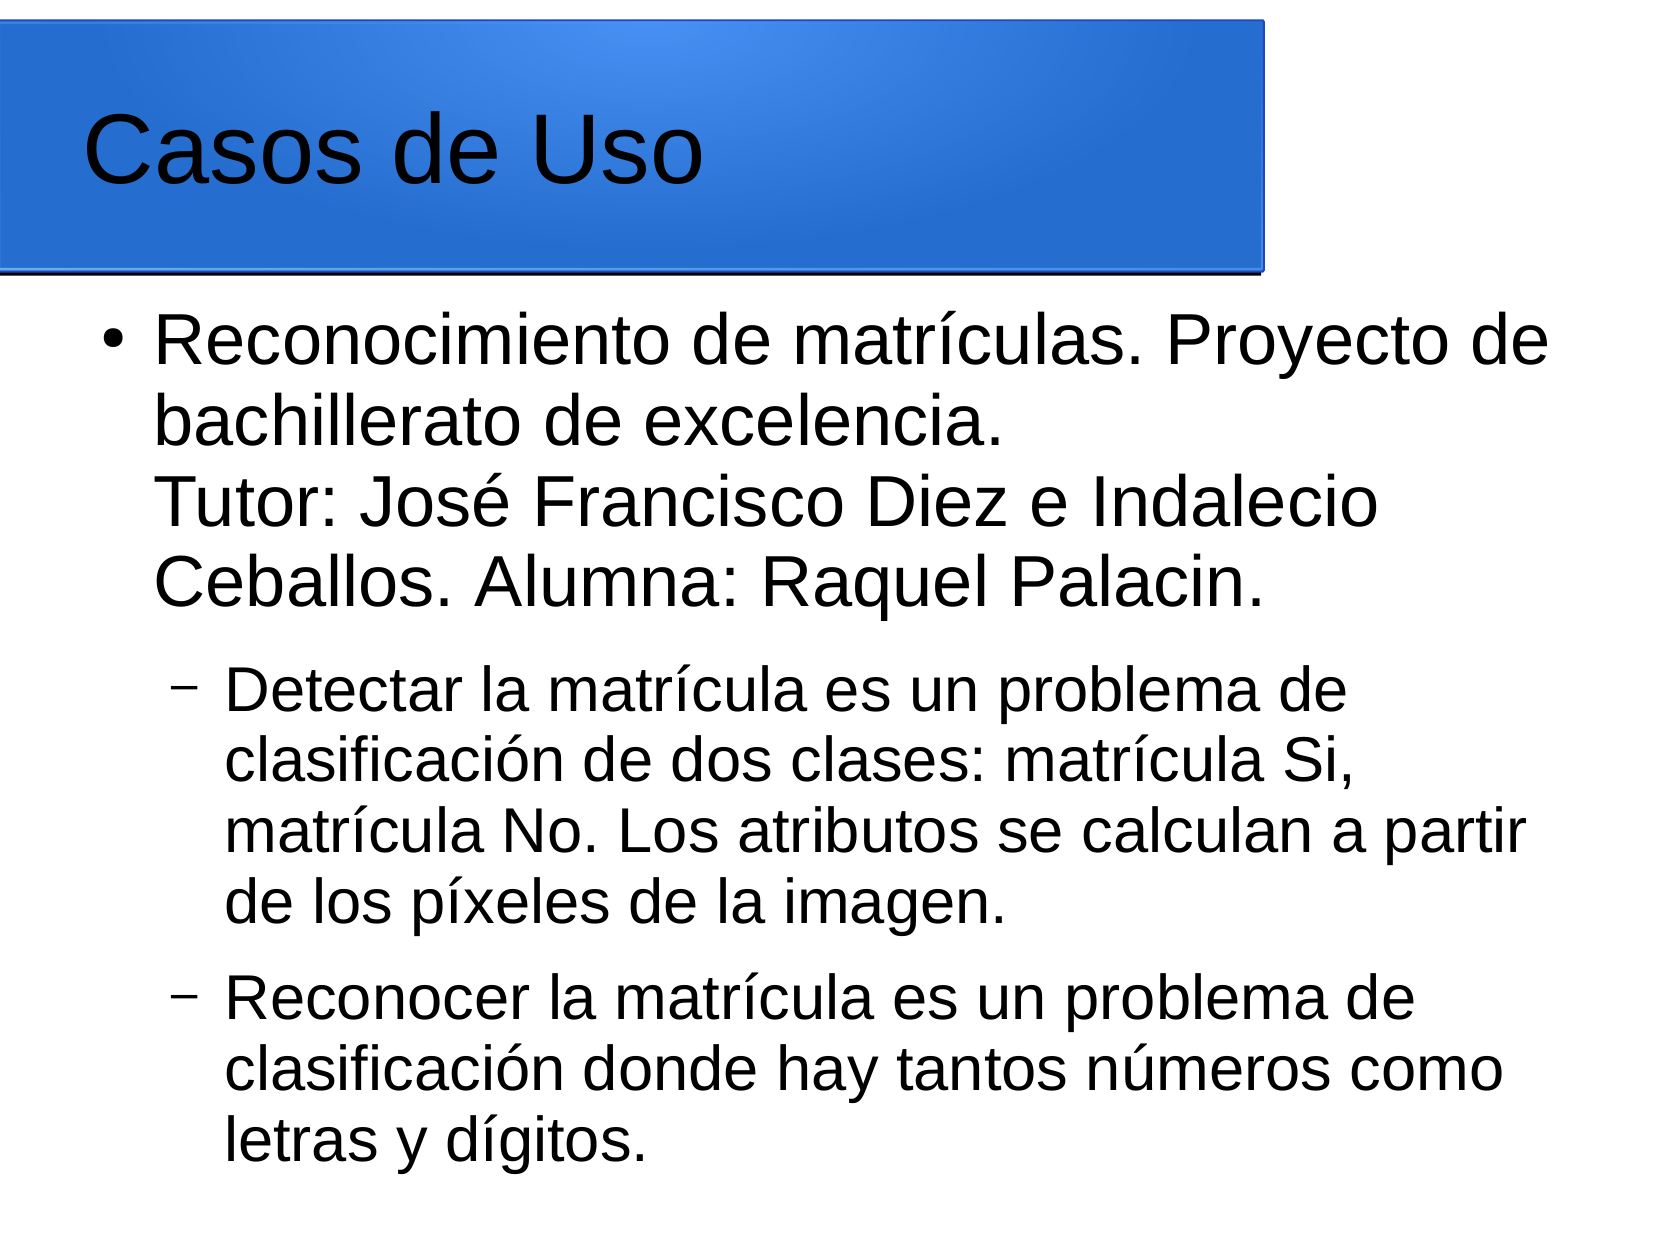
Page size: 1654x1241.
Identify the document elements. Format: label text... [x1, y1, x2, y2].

list Reconocimiento de matrículas. Proyecto de bachillerato de excelencia. Tutor: José Francisco Diez e Indalecio Ceballos. Alumna: Raquel Palacin. Detectar la matrícula es un problema de clasificación de dos clases: matrícula Si, matrícula No. Los atributos se calculan a partir de los píxeles de la imagen. Reconocer la matrícula es un problema de clasificación donde hay tantos números como letras y dígitos. [82, 299, 1571, 1019]
title Casos de Uso [82, 47, 1235, 252]
